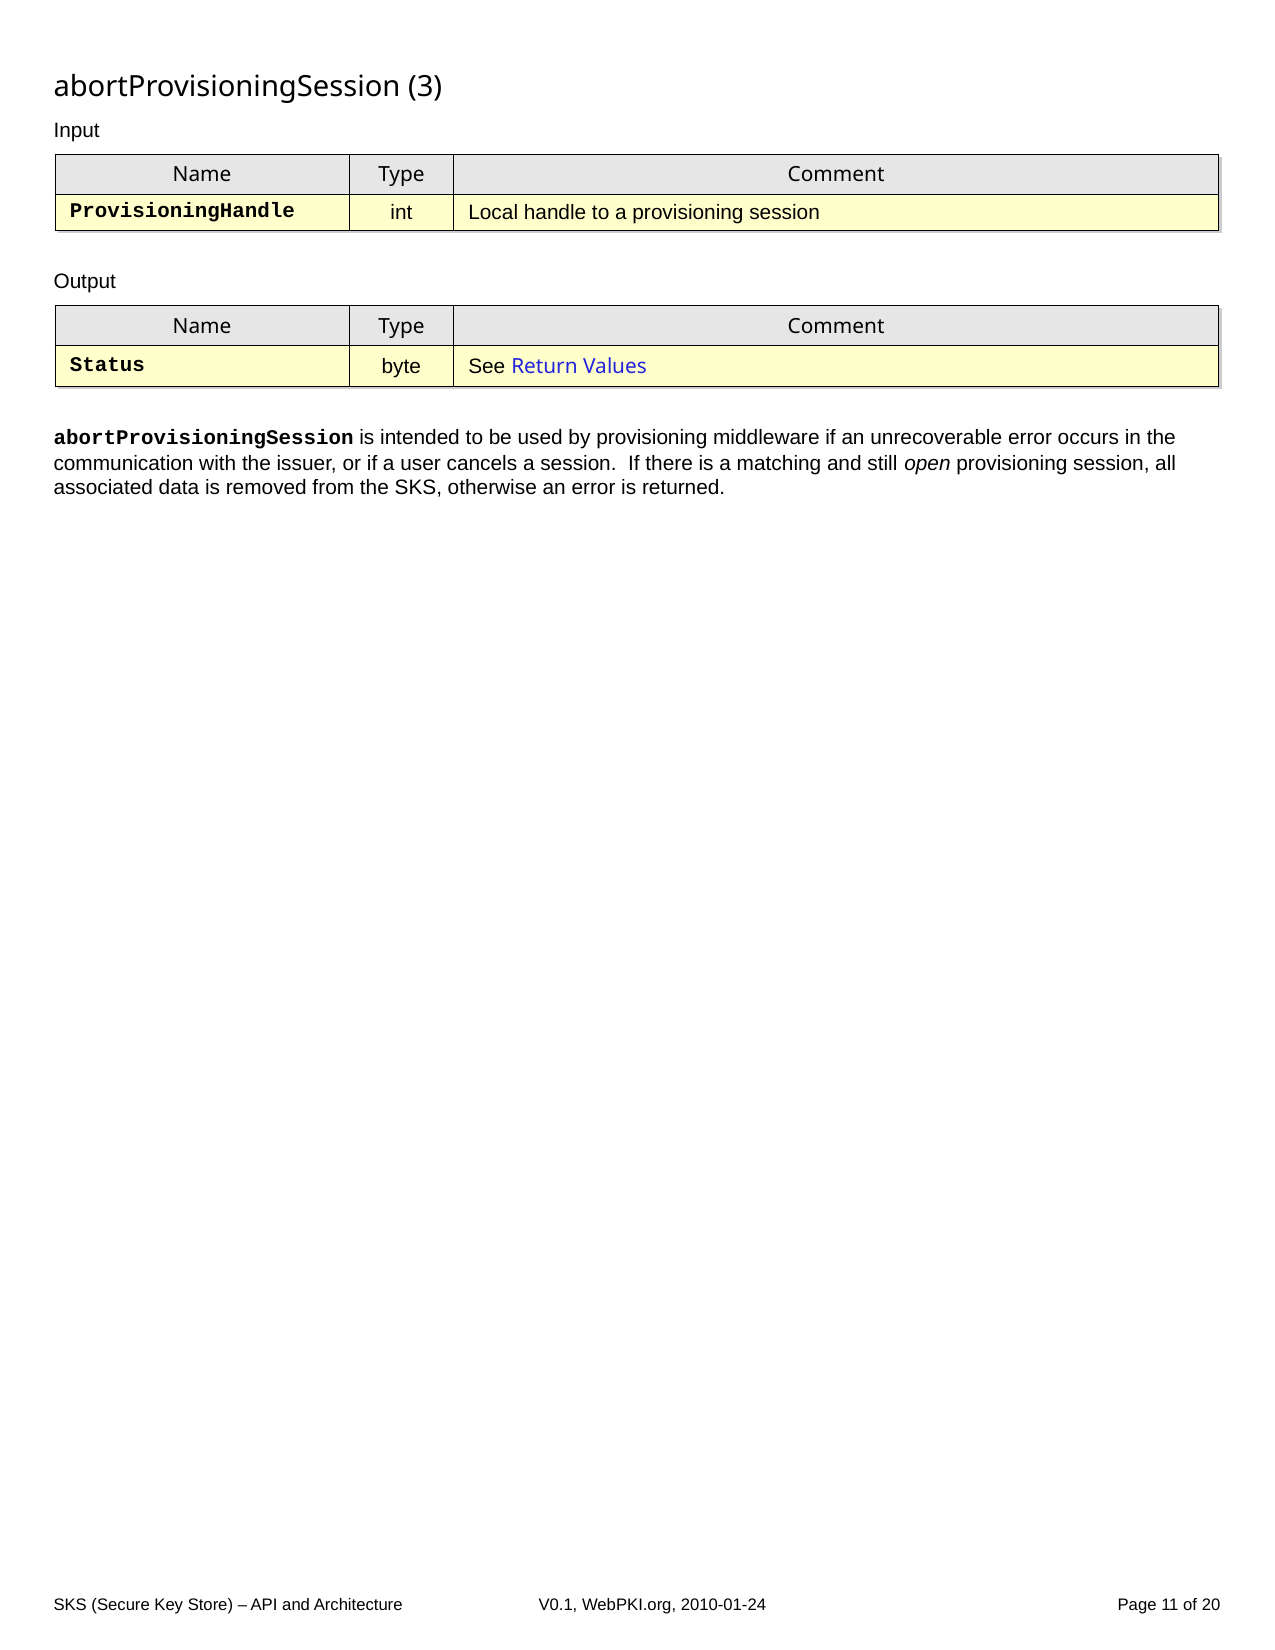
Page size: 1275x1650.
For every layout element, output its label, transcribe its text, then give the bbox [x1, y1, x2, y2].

text Input [53, 118, 1221, 142]
table_cell Local handle to a provisioning session [454, 195, 1218, 230]
table_header Comment [454, 306, 1218, 345]
subtitle abortProvisioningSession (3) [53, 66, 1221, 105]
table_header Type [350, 306, 453, 345]
text abortProvisioningSession is intended to be used by provisioning middleware if an unrecoverable error occurs in the communication with the issuer, or if a user cancels a session. If there is a matching and still open provisioning session, all associated data is removed from the SKS, otherwise an error is returned. [53, 425, 1221, 523]
table_header Type [350, 155, 453, 194]
table_header Comment [454, 155, 1218, 194]
table_cell ProvisioningHandle [56, 195, 349, 230]
table_cell See Return Values [454, 346, 1218, 386]
table_header Name [56, 155, 349, 194]
table_cell Status [56, 346, 349, 386]
table_cell int [350, 195, 453, 230]
text Output [53, 269, 1221, 293]
table_cell byte [350, 346, 453, 386]
table_header Name [56, 306, 349, 345]
